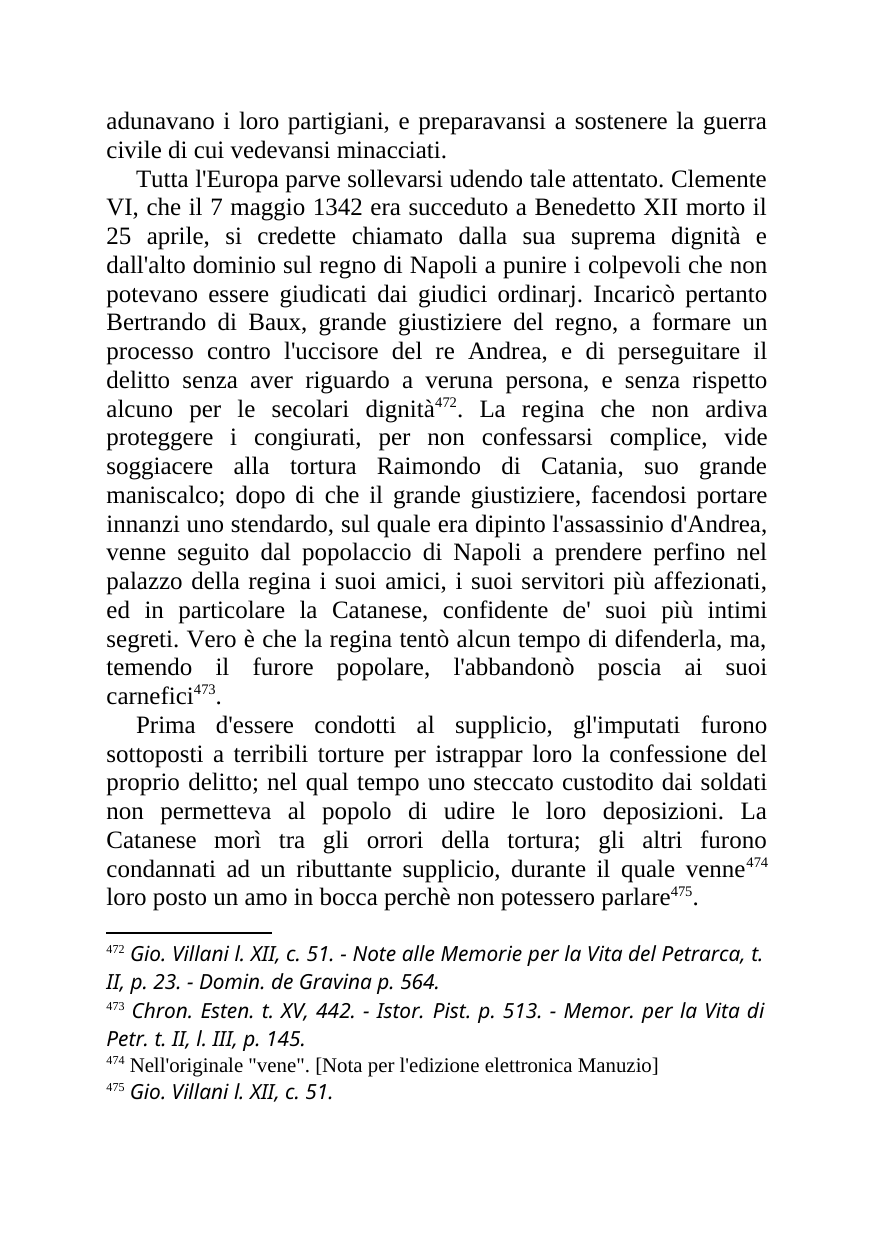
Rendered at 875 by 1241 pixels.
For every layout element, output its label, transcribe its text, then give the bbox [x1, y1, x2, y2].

text Gio. Villani l. XII, c. 51. [106, 1077, 768, 1105]
text Prima d'essere condotti al supplicio, gl'imputati furono sottoposti a terribili torture per istrappar loro la confessione del proprio delitto; nel qual tempo uno steccato custodito dai soldati non permetteva al popolo di udire le loro deposizioni. La Catanese morì tra gli orrori della tortura; gli altri furono condannati ad un ributtante supplicio, durante il quale venne loro posto un amo in bocca perchè non potessero parlare. [106, 710, 768, 911]
text Gio. Villani l. XII, c. 51. - Note alle Memorie per la Vita del Petrarca, t. II, p. 23. - Domin. de Gravina p. 564. [106, 939, 768, 996]
text Chron. Esten. t. XV, 442. - Istor. Pist. p. 513. - Memor. per la Vita di Petr. t. II, l. III, p. 145. [106, 996, 768, 1053]
text adunavano i loro partigiani, e preparavansi a sostenere la guerra civile di cui vedevansi minacciati. [106, 106, 768, 164]
text Tutta l'Europa parve sollevarsi udendo tale attentato. Clemente VI, che il 7 maggio 1342 era succeduto a Benedetto XII morto il 25 aprile, si credette chiamato dalla sua suprema dignità e dall'alto dominio sul regno di Napoli a punire i colpevoli che non potevano essere giudicati dai giudici ordinarj. Incaricò pertanto Bertrando di Baux, grande giustiziere del regno, a formare un processo contro l'uccisore del re Andrea, e di perseguitare il delitto senza aver riguardo a veruna persona, e senza rispetto alcuno per le secolari dignità. La regina che non ardiva proteggere i congiurati, per non confessarsi complice, vide soggiacere alla tortura Raimondo di Catania, suo grande maniscalco; dopo di che il grande giustiziere, facendosi portare innanzi uno stendardo, sul quale era dipinto l'assassinio d'Andrea, venne seguito dal popolaccio di Napoli a prendere perfino nel palazzo della regina i suoi amici, i suoi servitori più affezionati, ed in particolare la Catanese, confidente de' suoi più intimi segreti. Vero è che la regina tentò alcun tempo di difenderla, ma, temendo il furore popolare, l'abbandonò poscia ai suoi carnefici. [106, 164, 768, 710]
text Nell'originale "vene". [Nota per l'edizione elettronica Manuzio] [106, 1053, 768, 1077]
